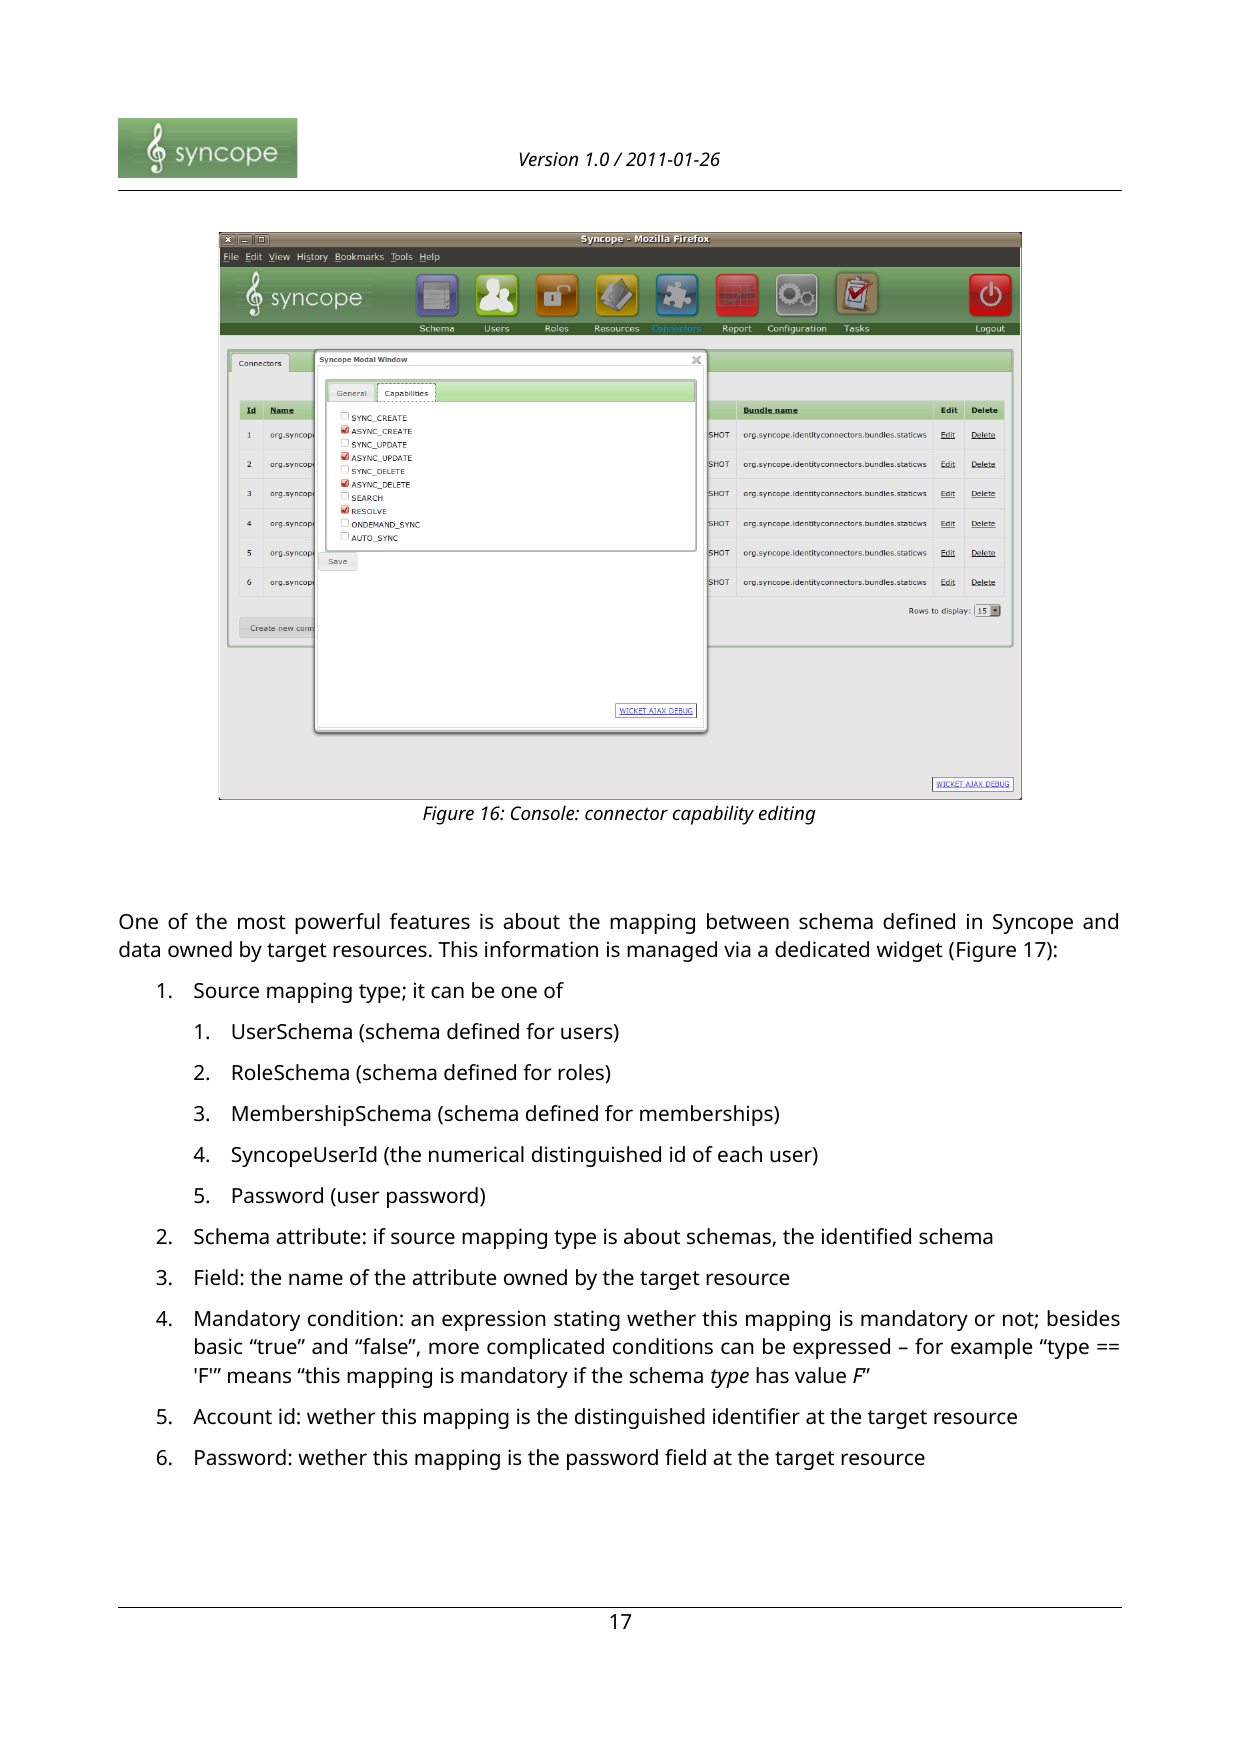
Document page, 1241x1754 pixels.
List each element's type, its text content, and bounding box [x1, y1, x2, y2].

list Account id: wether this mapping is the distinguished identifier at the target resource [156, 1402, 1122, 1430]
list Schema attribute: if source mapping type is about schemas, the identified schema [156, 1222, 1122, 1251]
list RoleSchema (schema defined for roles) [193, 1058, 1122, 1087]
text Figure 16: Console: connector capability editing [218, 800, 1022, 825]
list Password (user password) [193, 1181, 1122, 1210]
picture [218, 232, 1022, 800]
list Password: wether this mapping is the password field at the target resource [156, 1443, 1122, 1471]
list Source mapping type; it can be one of [156, 977, 1122, 1005]
list Field: the name of the attribute owned by the target resource [156, 1263, 1122, 1292]
text One of the most powerful features is about the mapping between schema defined in Syncope and data owned by target resources. This information is managed via a dedicated widget (Figure 17): [118, 907, 1122, 964]
picture [118, 118, 298, 178]
list MembershipSchema (schema defined for memberships) [193, 1099, 1122, 1128]
list Mandatory condition: an expression stating wether this mapping is mandatory or not; besides basic “true” and “false”, more complicated conditions can be expressed – for example “type == 'F'” means “this mapping is mandatory if the schema type has value F” [156, 1304, 1122, 1389]
list UserSchema (schema defined for users) [193, 1017, 1122, 1046]
list SyncopeUserId (the numerical distinguished id of each user) [193, 1140, 1122, 1169]
